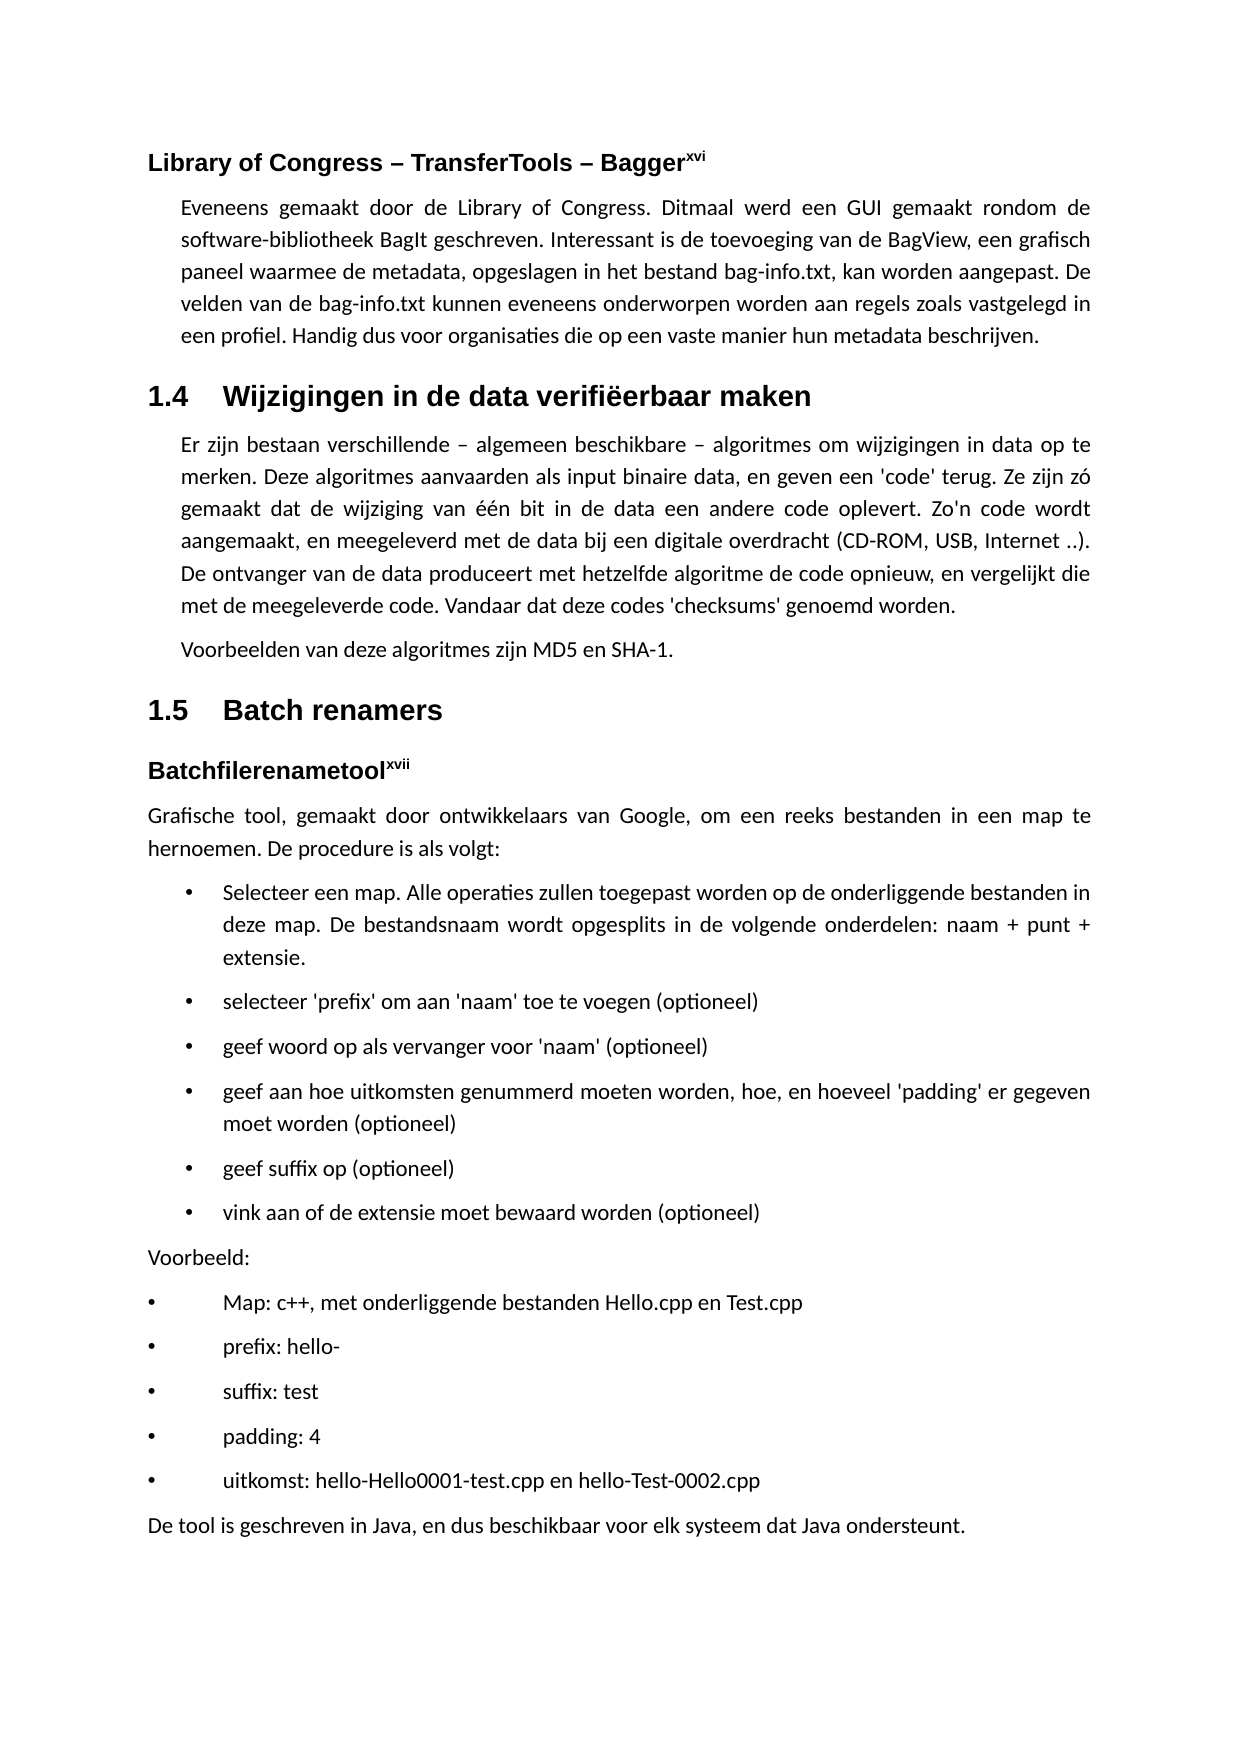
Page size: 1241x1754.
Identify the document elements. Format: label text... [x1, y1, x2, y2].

list geef woord op als vervanger voor 'naam' (optioneel) [185, 1032, 1093, 1060]
text Er zijn bestaan verschillende – algemeen beschikbare – algoritmes om wijzigingen in data op te merken. Deze algoritmes aanvaarden als input binaire data, en geven een 'code' terug. Ze zijn zó gemaakt dat de wijziging van één bit in de data een andere code oplevert. Zo'n code wordt aangemaakt, en meegeleverd met de data bij een digitale overdracht (CD-ROM, USB, Internet ..). De ontvanger van de data produceert met hetzelfde algoritme de code opnieuw, en vergelijkt die met de meegeleverde code. Vandaar dat deze codes 'checksums' genoemd worden. [181, 430, 1093, 619]
subtitle Wijzigingen in de data verifiëerbaar maken [148, 379, 1093, 412]
text Eveneens gemaakt door de Library of Congress. Ditmaal werd een GUI gemaakt rondom de software-bibliotheek BagIt geschreven. Interessant is de toevoeging van de BagView, een grafisch paneel waarmee de metadata, opgeslagen in het bestand bag-info.txt, kan worden aangepast. De velden van de bag-info.txt kunnen eveneens onderworpen worden aan regels zoals vastgelegd in een profiel. Handig dus voor organisaties die op een vaste manier hun metadata beschrijven. [181, 193, 1093, 350]
subtitle Library of Congress – TransferTools – Bagger [148, 148, 1093, 176]
list padding: 4 [148, 1422, 1093, 1450]
list Selecteer een map. Alle operaties zullen toegepast worden op de onderliggende bestanden in deze map. De bestandsnaam wordt opgesplits in de volgende onderdelen: naam + punt + extensie. [185, 878, 1093, 971]
list geef suffix op (optioneel) [185, 1154, 1093, 1182]
text Grafische tool, gemaakt door ontwikkelaars van Google, om een reeks bestanden in een map te hernoemen. De procedure is als volgt: [148, 802, 1093, 862]
list vink aan of de extensie moet bewaard worden (optioneel) [185, 1198, 1093, 1226]
list selecteer 'prefix' om aan 'naam' toe te voegen (optioneel) [185, 987, 1093, 1016]
subtitle Batch renamers [148, 693, 1093, 726]
list prefix: hello- [148, 1332, 1093, 1361]
list Voorbeeld: [148, 1243, 1093, 1271]
list uitkomst: hello-Hello0001-test.cpp en hello-Test-0002.cpp [148, 1467, 1093, 1494]
subtitle Batchfilerenametool [148, 756, 1093, 785]
list geef aan hoe uitkomsten genummerd moeten worden, hoe, en hoeveel 'padding' er gegeven moet worden (optioneel) [185, 1077, 1093, 1137]
list suffix: test [148, 1377, 1093, 1405]
text De tool is geschreven in Java, en dus beschikbaar voor elk systeem dat Java ondersteunt. [148, 1511, 1093, 1539]
list Map: c++, met onderliggende bestanden Hello.cpp en Test.cpp [148, 1288, 1093, 1316]
text Voorbeelden van deze algoritmes zijn MD5 en SHA-1. [181, 636, 1093, 663]
